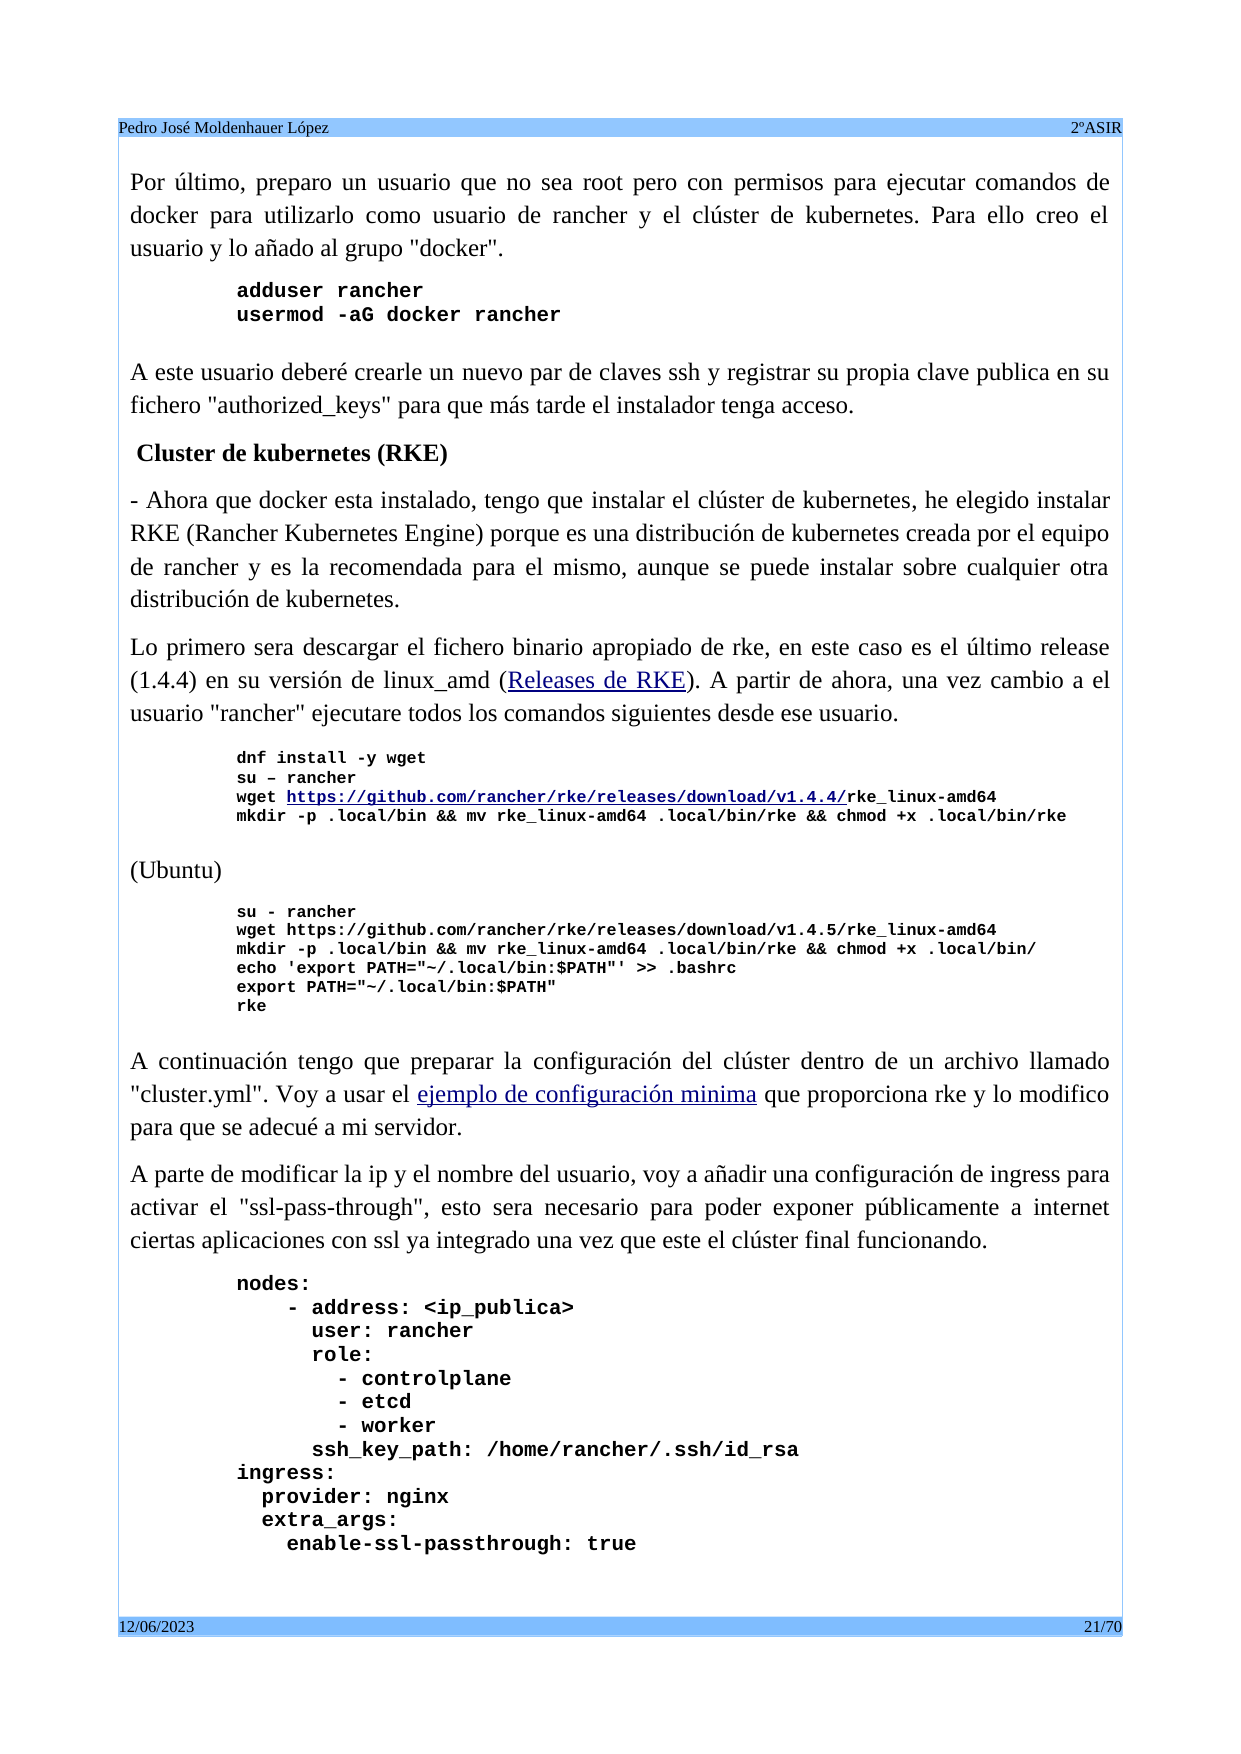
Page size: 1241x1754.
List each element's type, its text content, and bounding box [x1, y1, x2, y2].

text nodes: [236, 1273, 1122, 1297]
text - worker [236, 1415, 1122, 1438]
text mkdir -p .local/bin && mv rke_linux-amd64 .local/bin/rke && chmod +x .local/bin/rke [119, 807, 1122, 826]
text rke [119, 997, 1122, 1016]
text Lo primero sera descargar el fichero binario apropiado de rke, en este caso es el último release (1.4.4) en su versión de linux_amd (Releases de RKE). A partir de ahora, una vez cambio a el usuario "rancher" ejecutare todos los comandos siguientes desde ese usuario. [130, 632, 1110, 727]
text role: [236, 1344, 1122, 1368]
text mkdir -p .local/bin && mv rke_linux-amd64 .local/bin/rke && chmod +x .local/bin/ [119, 941, 1122, 960]
text enable-ssl-passthrough: true [236, 1533, 1122, 1557]
text - controlplane [236, 1368, 1122, 1391]
text Por último, preparo un usuario que no sea root pero con permisos para ejecutar comandos de docker para utilizarlo como usuario de rancher y el clúster de kubernetes. Para ello creo el usuario y lo añado al grupo "docker". [130, 167, 1110, 262]
text A continuación tengo que preparar la configuración del clúster dentro de un archivo llamado "cluster.yml". Voy a usar el ejemplo de configuración minima que proporciona rke y lo modifico para que se adecué a mi servidor. [130, 1046, 1110, 1141]
text A este usuario deberé crearle un nuevo par de claves ssh y registrar su propia clave publica en su fichero "authorized_keys" para que más tarde el instalador tenga acceso. [130, 357, 1110, 419]
text echo 'export PATH="~/.local/bin:$PATH"' >> .bashrc [119, 960, 1122, 978]
text extra_args: [236, 1509, 1122, 1533]
text - etcd [236, 1391, 1122, 1415]
text (Ubuntu) [130, 856, 1110, 884]
text wget https://github.com/rancher/rke/releases/download/v1.4.5/rke_linux-amd64 [119, 922, 1122, 941]
text usermod -aG docker rancher [119, 304, 1122, 328]
text su – rancher [119, 769, 1122, 788]
text provider: nginx [236, 1486, 1122, 1509]
text adduser rancher [119, 281, 1122, 304]
text wget https://github.com/rancher/rke/releases/download/v1.4.4/rke_linux-amd64 [119, 788, 1122, 807]
text ingress: [236, 1462, 1122, 1486]
text Cluster de kubernetes (RKE) [130, 438, 1110, 467]
text ssh_key_path: /home/rancher/.ssh/id_rsa [236, 1438, 1122, 1462]
text su - rancher [119, 903, 1122, 922]
text dnf install -y wget [119, 746, 1122, 769]
text A parte de modificar la ip y el nombre del usuario, voy a añadir una configuración de ingress para activar el "ssl-pass-through", esto sera necesario para poder exponer públicamente a internet ciertas aplicaciones con ssl ya integrado una vez que este el clúster final funcionando. [130, 1159, 1110, 1254]
text - Ahora que docker esta instalado, tengo que instalar el clúster de kubernetes, he elegido instalar RKE (Rancher Kubernetes Engine) porque es una distribución de kubernetes creada por el equipo de rancher y es la recomendada para el mismo, aunque se puede instalar sobre cualquier otra distribución de kubernetes. [130, 486, 1110, 613]
text - address: <ip_publica> [236, 1297, 1122, 1320]
text user: rancher [236, 1320, 1122, 1344]
text export PATH="~/.local/bin:$PATH" [119, 978, 1122, 997]
